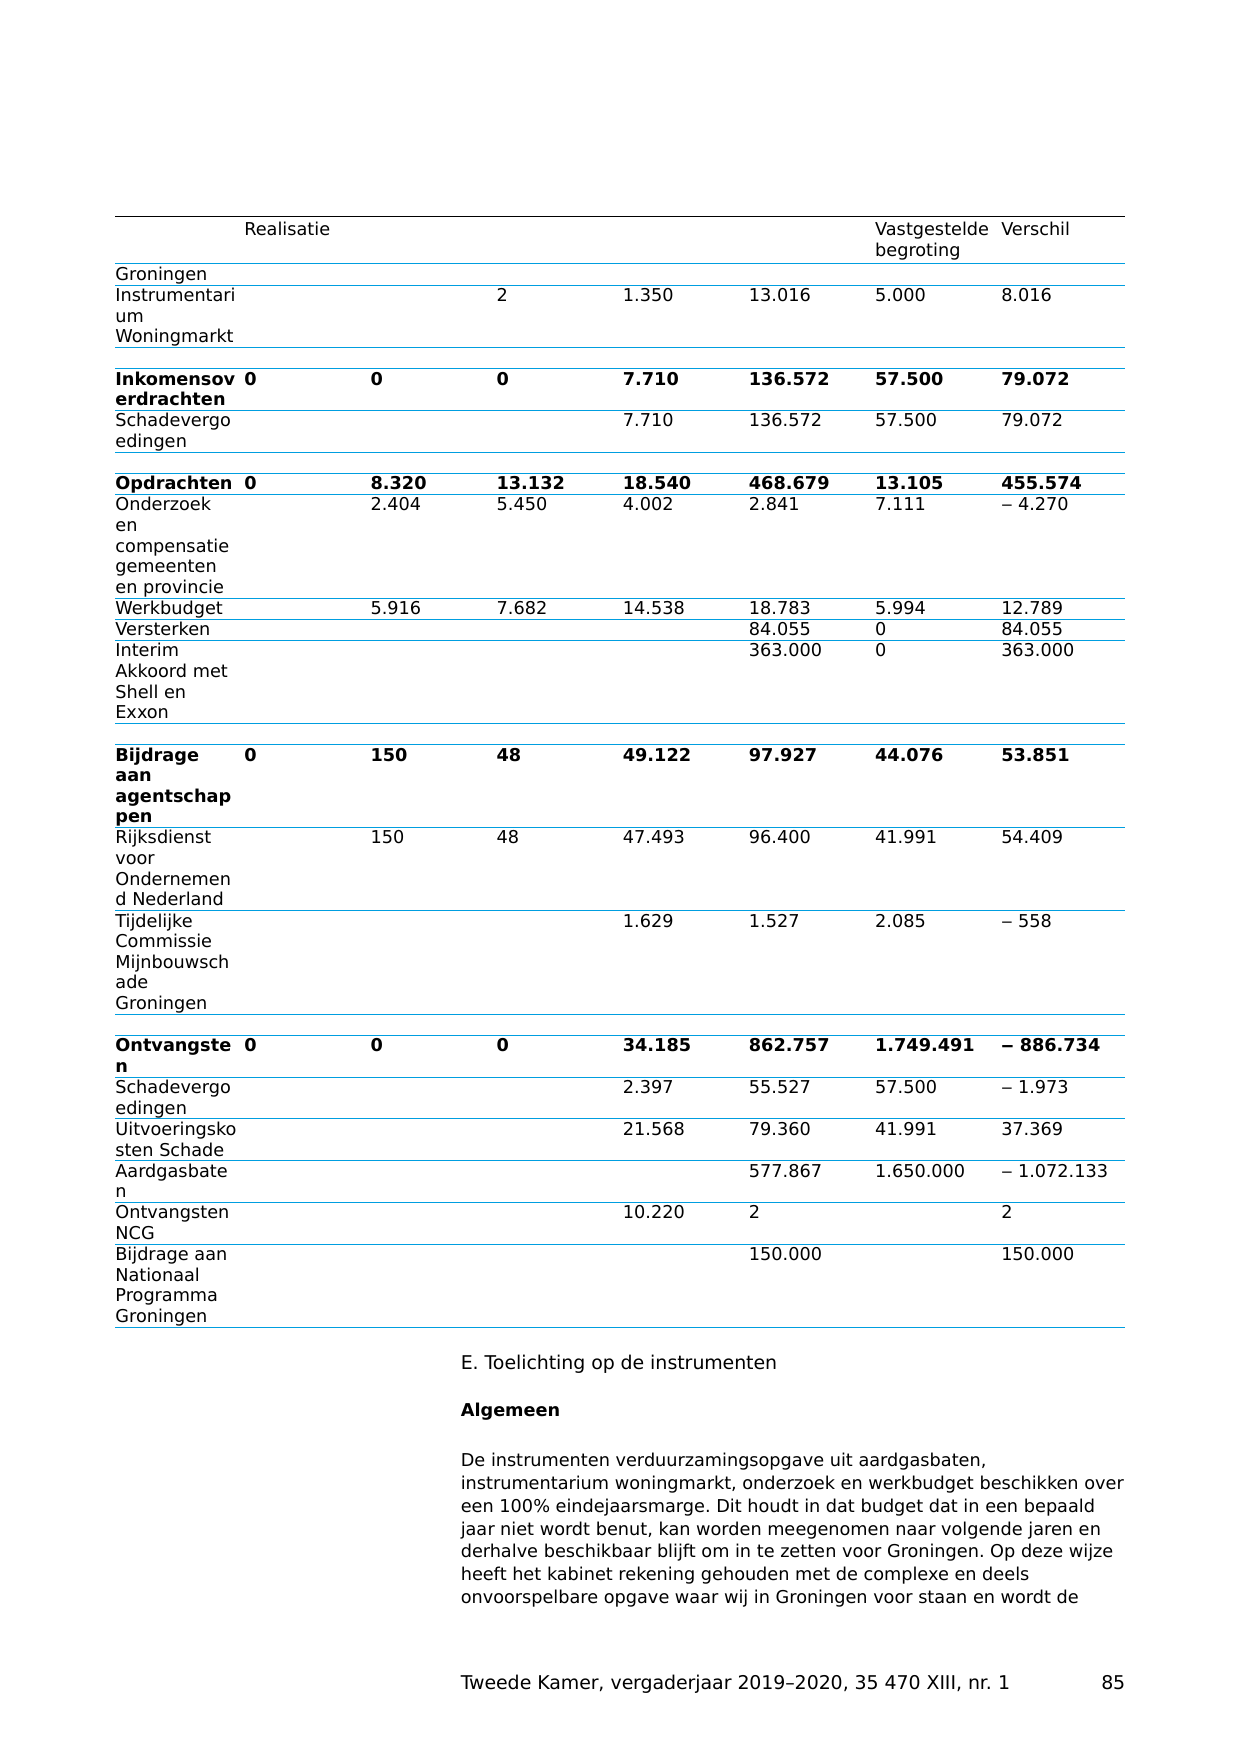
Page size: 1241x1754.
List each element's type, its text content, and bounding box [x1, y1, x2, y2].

table_cell [115, 348, 241, 368]
table_cell 7.111 [872, 495, 998, 597]
table_cell [494, 411, 620, 452]
table_cell 12.789 [998, 599, 1125, 619]
table_cell [494, 641, 620, 723]
table_cell [241, 1245, 367, 1327]
table_cell ‒ 1.072.133 [998, 1161, 1125, 1202]
table_cell 34.185 [620, 1036, 746, 1077]
table_cell 21.568 [620, 1119, 746, 1160]
table_cell Groningen [115, 264, 241, 284]
table_cell Onderzoek en compensatie gemeenten en provincie [115, 495, 241, 597]
table_cell 79.360 [746, 1119, 872, 1160]
table_cell 150.000 [746, 1245, 872, 1327]
table_cell Inkomensoverdrachten [115, 369, 241, 410]
table_cell [241, 1161, 367, 1202]
table_cell 84.055 [746, 620, 872, 640]
table_cell [241, 1203, 367, 1244]
table_cell 0 [872, 620, 998, 640]
table_cell 53.851 [998, 745, 1125, 827]
table_cell 2 [746, 1203, 872, 1244]
table_cell [368, 1078, 493, 1118]
table_cell 0 [241, 1036, 367, 1077]
table_cell [998, 724, 1125, 744]
table_cell [241, 641, 367, 723]
table_cell 37.369 [998, 1119, 1125, 1160]
table_cell 47.493 [620, 828, 746, 910]
table_cell [241, 1015, 367, 1035]
table_cell 0 [368, 1036, 493, 1077]
table_cell 2.404 [368, 495, 493, 597]
table_cell 41.991 [872, 828, 998, 910]
table_cell [241, 1078, 367, 1118]
table_cell [368, 264, 493, 284]
table_cell [241, 348, 367, 368]
table_cell 0 [241, 474, 367, 494]
table_cell 363.000 [746, 641, 872, 723]
table_cell 136.572 [746, 411, 872, 452]
table_cell 5.450 [494, 495, 620, 597]
table_cell 5.916 [368, 599, 493, 619]
table_cell 0 [241, 369, 367, 410]
table_cell Schadevergoedingen [115, 411, 241, 452]
table_cell [620, 264, 746, 284]
table_cell ‒ 4.270 [998, 495, 1125, 597]
table_cell [872, 1203, 998, 1244]
table_cell 44.076 [872, 745, 998, 827]
table_cell [115, 724, 241, 744]
table_cell [115, 1015, 241, 1035]
table_cell [746, 1015, 872, 1035]
table_cell [241, 264, 367, 284]
table_cell 2 [998, 1203, 1125, 1244]
table_cell 79.072 [998, 411, 1125, 452]
text Algemeen [461, 1398, 1125, 1421]
table_cell 48 [494, 745, 620, 827]
table_cell 5.000 [872, 286, 998, 347]
table_cell [872, 264, 998, 284]
table_cell 8.320 [368, 474, 493, 494]
table_cell [494, 1203, 620, 1244]
title E. Toelichting op de instrumenten [461, 1352, 1125, 1374]
table_cell [998, 453, 1125, 473]
table_cell 0 [368, 369, 493, 410]
table_cell 84.055 [998, 620, 1125, 640]
table_cell 2.841 [746, 495, 872, 597]
table_cell 4.002 [620, 495, 746, 597]
table_cell [115, 217, 241, 263]
table_cell [872, 1245, 998, 1327]
table_cell 1.629 [620, 911, 746, 1014]
table_cell [872, 348, 998, 368]
table_cell [494, 724, 620, 744]
table_cell [494, 264, 620, 284]
table_cell 14.538 [620, 599, 746, 619]
table_cell [241, 1119, 367, 1160]
table_cell 2.397 [620, 1078, 746, 1118]
table_cell [746, 724, 872, 744]
table_cell 57.500 [872, 1078, 998, 1118]
table_cell 5.994 [872, 599, 998, 619]
table_cell 7.710 [620, 411, 746, 452]
table_cell [494, 1245, 620, 1327]
table_cell 0 [494, 1036, 620, 1077]
table_cell [494, 1078, 620, 1118]
table_cell 57.500 [872, 411, 998, 452]
table_cell Instrumentarium Woningmarkt [115, 286, 241, 347]
table_cell ‒ 886.734 [998, 1036, 1125, 1077]
table_cell [494, 453, 620, 473]
table_cell 0 [494, 369, 620, 410]
table_cell 577.867 [746, 1161, 872, 1202]
table_cell [620, 620, 746, 640]
table_cell Werkbudget [115, 599, 241, 619]
table_cell [115, 453, 241, 473]
table_cell Verschil [998, 217, 1125, 263]
table_cell [241, 828, 367, 910]
table_cell Opdrachten [115, 474, 241, 494]
table_cell [494, 1119, 620, 1160]
table_cell [368, 724, 493, 744]
table_cell 48 [494, 828, 620, 910]
table_cell 7.682 [494, 599, 620, 619]
table_cell [620, 641, 746, 723]
table_cell [368, 620, 493, 640]
table_cell [620, 1015, 746, 1035]
table_cell 150 [368, 745, 493, 827]
table_cell [620, 348, 746, 368]
table_cell 1.749.491 [872, 1036, 998, 1077]
table_cell 13.132 [494, 474, 620, 494]
table_cell 862.757 [746, 1036, 872, 1077]
table_cell 1.350 [620, 286, 746, 347]
table_cell 7.710 [620, 369, 746, 410]
table_cell Interim Akkoord met Shell en Exxon [115, 641, 241, 723]
table_cell 54.409 [998, 828, 1125, 910]
table_cell [494, 911, 620, 1014]
table_cell Bijdrage aan Nationaal Programma Groningen [115, 1245, 241, 1327]
table_cell [998, 1015, 1125, 1035]
table_cell [241, 599, 367, 619]
table_cell 2.085 [872, 911, 998, 1014]
table_cell [241, 911, 367, 1014]
table_cell [241, 453, 367, 473]
table_cell [368, 286, 493, 347]
table_cell 18.540 [620, 474, 746, 494]
table_cell 49.122 [620, 745, 746, 827]
table_cell 150 [368, 828, 493, 910]
table_cell [368, 911, 493, 1014]
table_cell 1.650.000 [872, 1161, 998, 1202]
table_cell Versterken [115, 620, 241, 640]
table_cell [494, 348, 620, 368]
table_cell [368, 1245, 493, 1327]
table_cell 13.016 [746, 286, 872, 347]
table_cell Realisatie [241, 217, 872, 263]
table_cell [241, 286, 367, 347]
table_cell [494, 1015, 620, 1035]
table_cell [746, 348, 872, 368]
table_cell Rijksdienst voor Ondernemend Nederland [115, 828, 241, 910]
table_cell 79.072 [998, 369, 1125, 410]
table_cell ‒ 1.973 [998, 1078, 1125, 1118]
table_cell [368, 1203, 493, 1244]
table_cell [494, 620, 620, 640]
table_cell [241, 411, 367, 452]
table_cell [620, 724, 746, 744]
table_cell 150.000 [998, 1245, 1125, 1327]
table_cell [746, 453, 872, 473]
table_cell [998, 348, 1125, 368]
table_cell Ontvangsten [115, 1036, 241, 1077]
table_cell 455.574 [998, 474, 1125, 494]
table_cell 97.927 [746, 745, 872, 827]
table_cell [872, 1015, 998, 1035]
table_cell [368, 641, 493, 723]
table_cell [368, 453, 493, 473]
table_cell 8.016 [998, 286, 1125, 347]
table_cell 18.783 [746, 599, 872, 619]
table_cell Ontvangsten NCG [115, 1203, 241, 1244]
table_cell Tijdelijke Commissie Mijnbouwschade Groningen [115, 911, 241, 1014]
table_cell [368, 348, 493, 368]
table_cell [620, 1245, 746, 1327]
table_cell [368, 1161, 493, 1202]
table_cell ‒ 558 [998, 911, 1125, 1014]
table_cell 41.991 [872, 1119, 998, 1160]
table_cell [494, 1161, 620, 1202]
table_cell [620, 453, 746, 473]
table_cell Aardgasbaten [115, 1161, 241, 1202]
table_cell [872, 724, 998, 744]
table_cell [368, 411, 493, 452]
table_cell [241, 620, 367, 640]
text De instrumenten verduurzamingsopgave uit aardgasbaten, instrumentarium woningmarkt, onderzoek en werkbudget beschikken over een 100% eindejaarsmarge. Dit houdt in dat budget dat in een bepaald jaar niet wordt benut, kan worden meegenomen naar volgende jaren en derhalve beschikbaar blijft om in te zetten voor Groningen. Op deze wijze heeft het kabinet rekening gehouden met de complexe en deels onvoorspelbare opgave waar wij in Groningen voor staan en wordt de [461, 1448, 1125, 1608]
table_cell 13.105 [872, 474, 998, 494]
table_header Tabel 34 Budgettaire gevolgen van beleidsartikel 5 (bedragen x € 1.000) [115, 191, 1125, 216]
table_cell 55.527 [746, 1078, 872, 1118]
table_cell [872, 453, 998, 473]
table_cell [241, 724, 367, 744]
table_cell Schadevergoedingen [115, 1078, 241, 1118]
table_cell 1.527 [746, 911, 872, 1014]
table_cell 57.500 [872, 369, 998, 410]
table_cell Vastgestelde begroting [872, 217, 998, 263]
table_cell [620, 1161, 746, 1202]
table_cell [368, 1015, 493, 1035]
table_cell 10.220 [620, 1203, 746, 1244]
table_cell 468.679 [746, 474, 872, 494]
table_cell [998, 264, 1125, 284]
table_cell Uitvoeringskosten Schade [115, 1119, 241, 1160]
table_cell [368, 1119, 493, 1160]
table_cell 96.400 [746, 828, 872, 910]
table_cell [241, 495, 367, 597]
table_cell [746, 264, 872, 284]
table_cell 0 [872, 641, 998, 723]
table_cell 0 [241, 745, 367, 827]
table_cell Bijdrage aan agentschappen [115, 745, 241, 827]
table_cell 136.572 [746, 369, 872, 410]
table_cell 2 [494, 286, 620, 347]
table_cell 363.000 [998, 641, 1125, 723]
